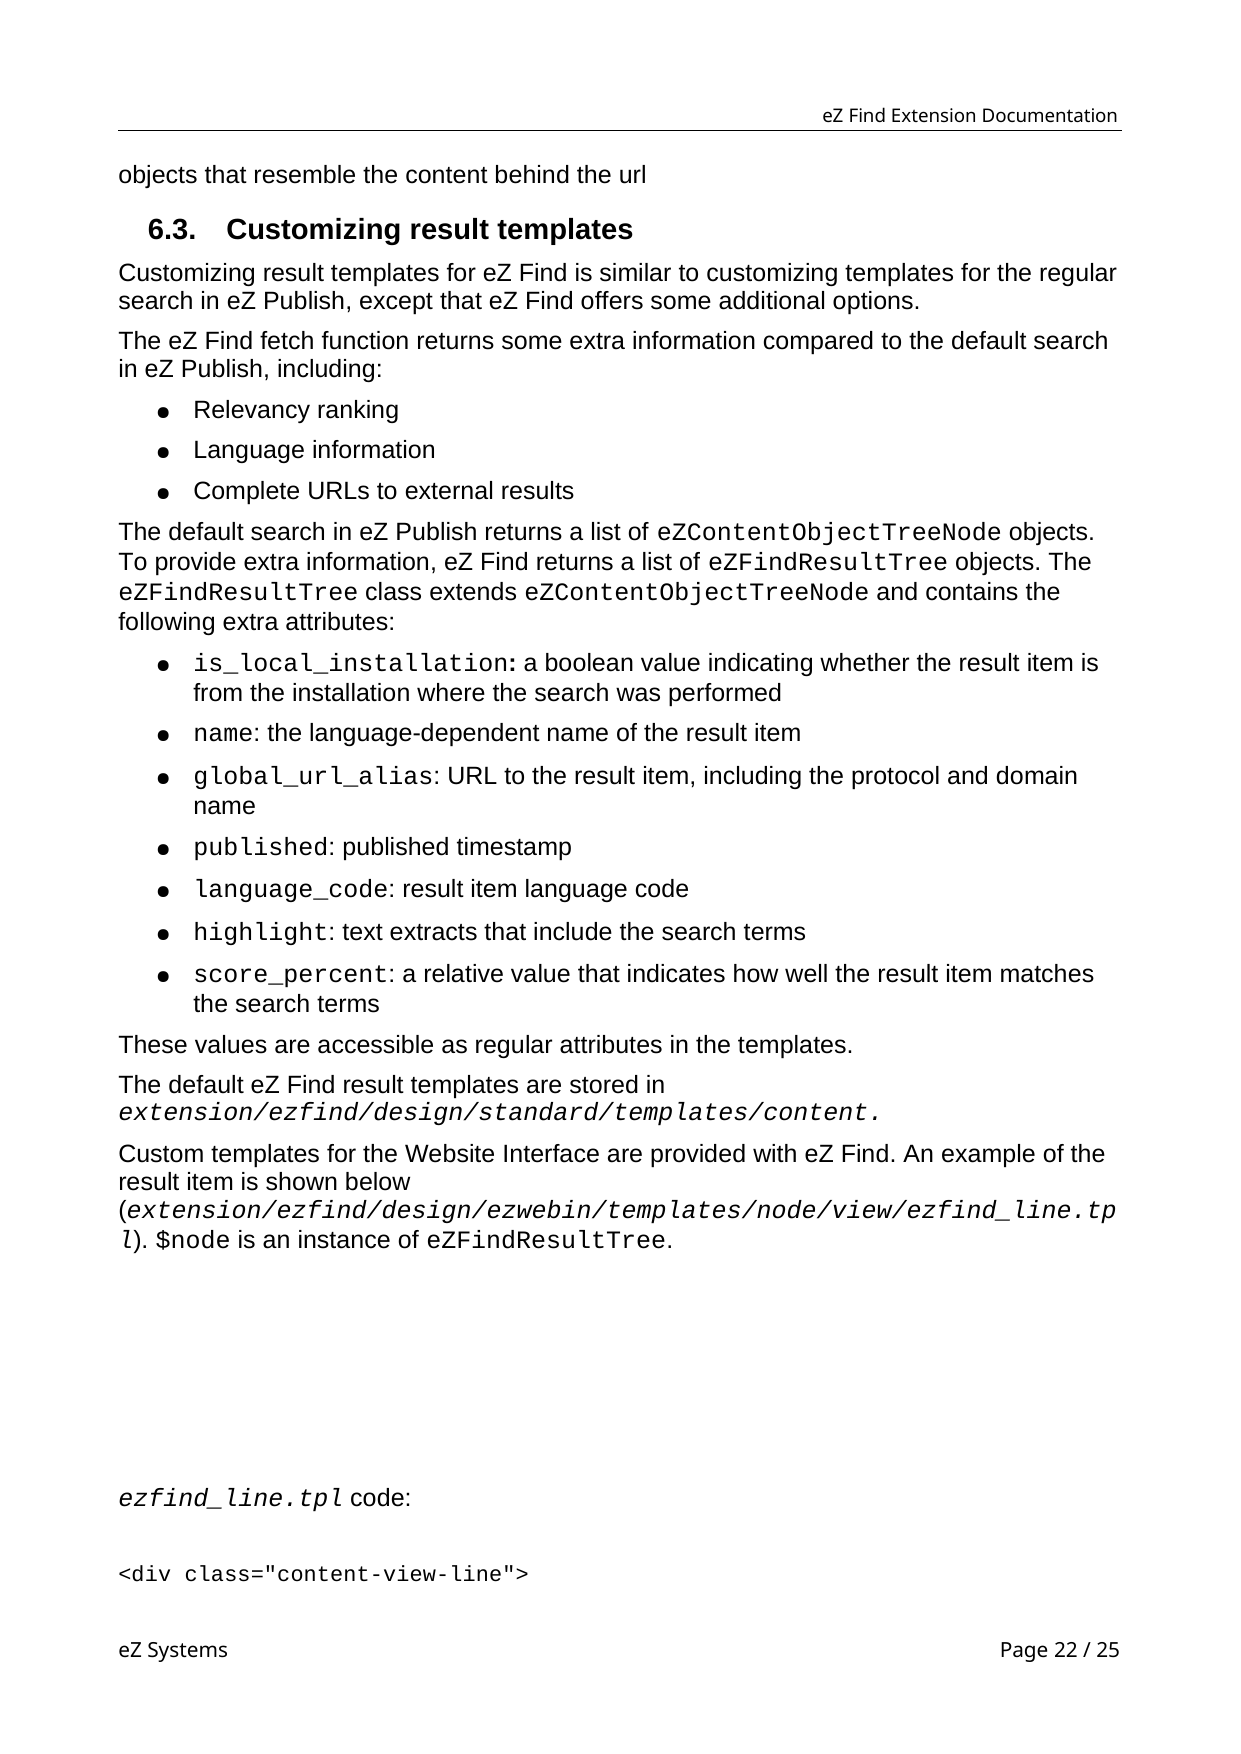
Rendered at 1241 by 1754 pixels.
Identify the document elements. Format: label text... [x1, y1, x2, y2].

text Custom templates for the Website Interface are provided with eZ Find. An example of the result item is shown below (extension/ezfind/design/ezwebin/templates/node/view/ezfind_line.tpl). $node is an instance of eZFindResultTree. [118, 1140, 1122, 1256]
list is_local_installation: a boolean value indicating whether the result item is from the installation where the search was performed [156, 648, 1122, 707]
list published: published timestamp [156, 832, 1122, 862]
list global_url_alias: URL to the result item, including the protocol and domain name [156, 762, 1122, 820]
text <div class="content-view-line"> [118, 1563, 1122, 1588]
list score_percent: a relative value that indicates how well the result item matches the search terms [156, 960, 1122, 1018]
list Complete URLs to external results [156, 477, 1122, 505]
text The default eZ Find result templates are stored in extension/ezfind/design/standard/templates/content. [118, 1071, 1122, 1127]
list Relevancy ranking [156, 396, 1122, 424]
list name: the language-dependent name of the result item [156, 719, 1122, 749]
list language_code: result item language code [156, 875, 1122, 905]
text The eZ Find fetch function returns some extra information compared to the default search in eZ Publish, including: [118, 327, 1122, 383]
list highlight: text extracts that include the search terms [156, 917, 1122, 948]
text These values are accessible as regular attributes in the templates. [118, 1031, 1122, 1059]
text objects that resemble the content behind the url [118, 160, 1122, 188]
text ezfind_line.tpl code: [118, 1483, 1122, 1513]
text The default search in eZ Publish returns a list of eZContentObjectTreeNode objects. To provide extra information, eZ Find returns a list of eZFindResultTree objects. The eZFindResultTree class extends eZContentObjectTreeNode and contains the following extra attributes: [118, 517, 1122, 636]
list Language information [156, 436, 1122, 464]
text Customizing result templates for eZ Find is similar to customizing templates for the regular search in eZ Publish, except that eZ Find offers some additional options. [118, 258, 1122, 314]
subtitle Customizing result templates [148, 213, 1122, 246]
